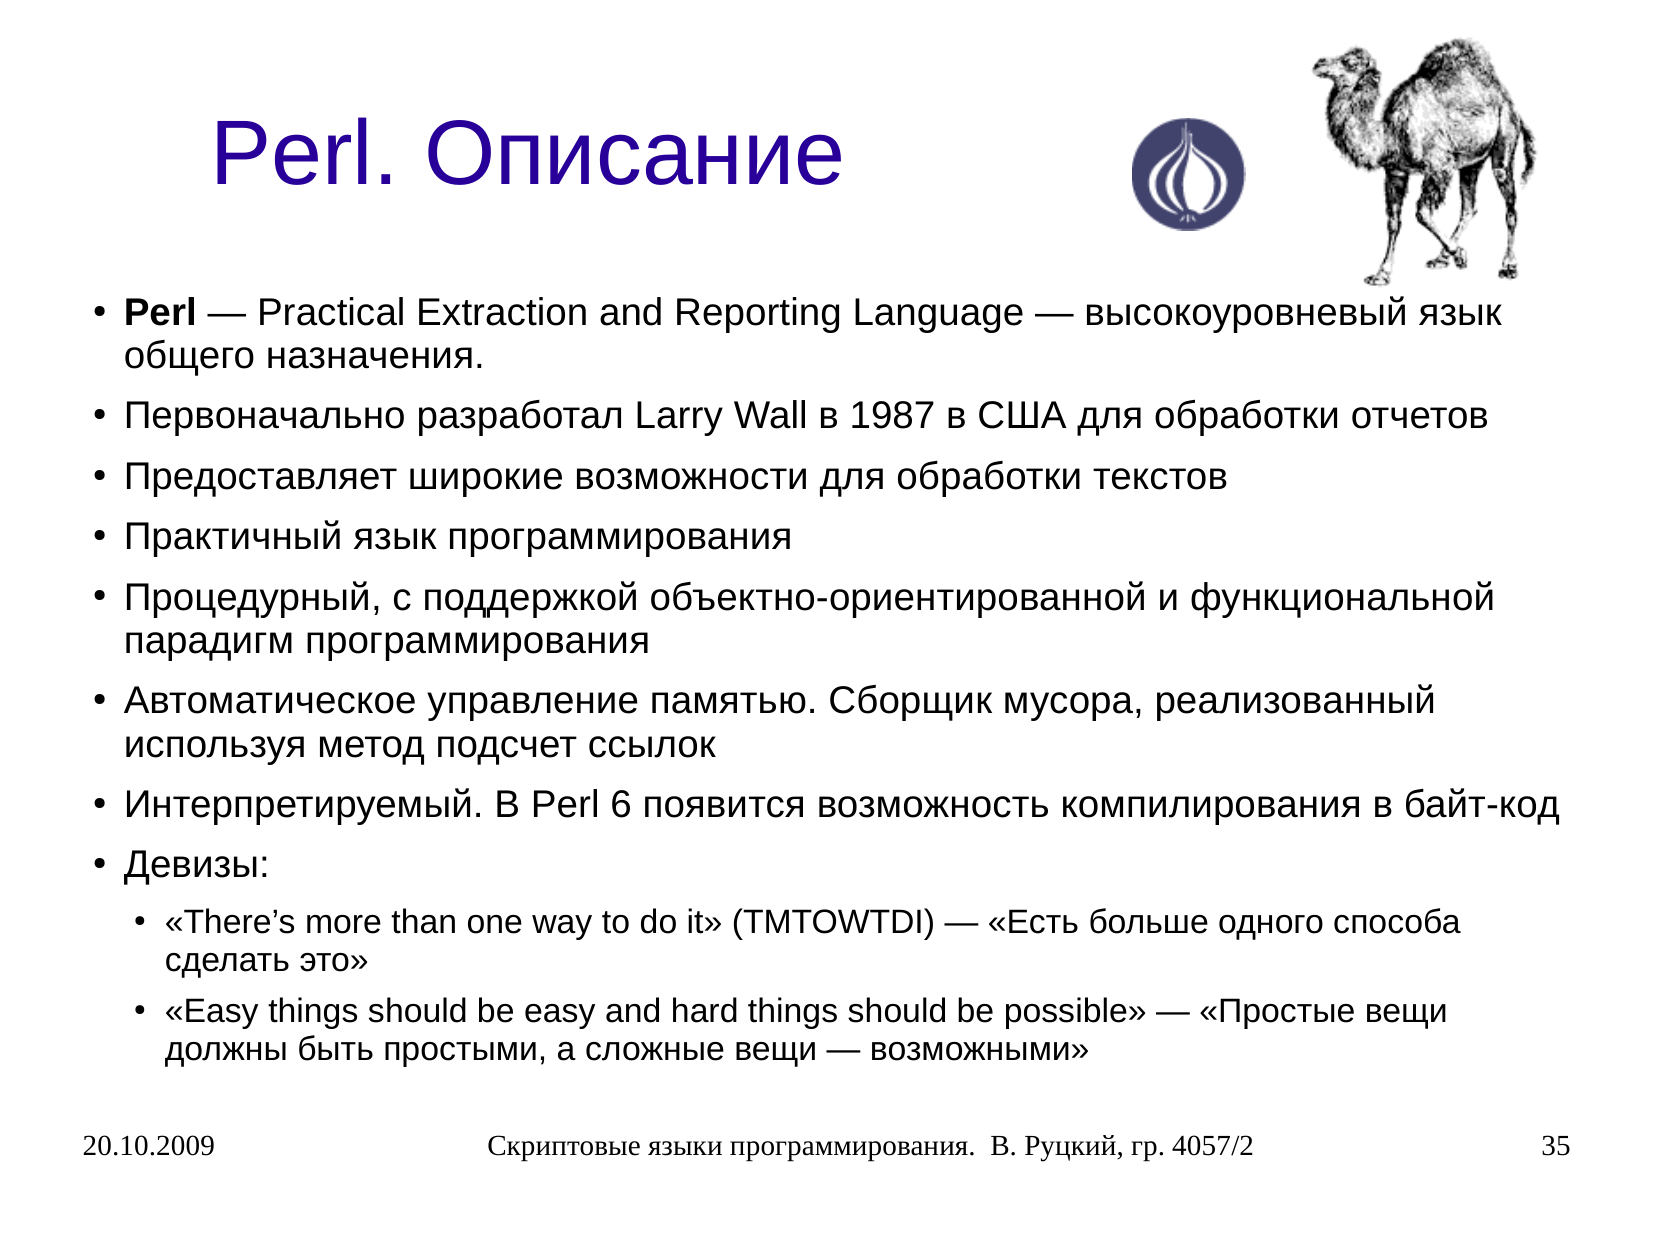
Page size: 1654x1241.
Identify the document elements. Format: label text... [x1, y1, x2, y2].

list Perl — Practical Extraction and Reporting Language — высокоуровневый язык общего назначения. Первоначально разработал Larry Wall в 1987 в США для обработки отчетов Предоставляет широкие возможности для обработки текстов Практичный язык программирования Процедурный, c поддержкой объектно-ориентированной и функциональной парадигм программирования Автоматическое управление памятью. Сборщик мусора, реализованный используя метод подсчет ссылок Интерпретируемый. В Perl 6 появится возможность компилирования в байт-код Девизы: «There’s more than one way to do it» (TMTOWTDI) — «Есть больше одного способа сделать это» «Easy things should be easy and hard things should be possible» — «Простые вещи должны быть простыми, а сложные вещи — возможными» [82, 290, 1571, 1109]
picture [1299, 29, 1554, 293]
picture [1132, 118, 1246, 232]
title Perl. Описание [82, 56, 975, 250]
